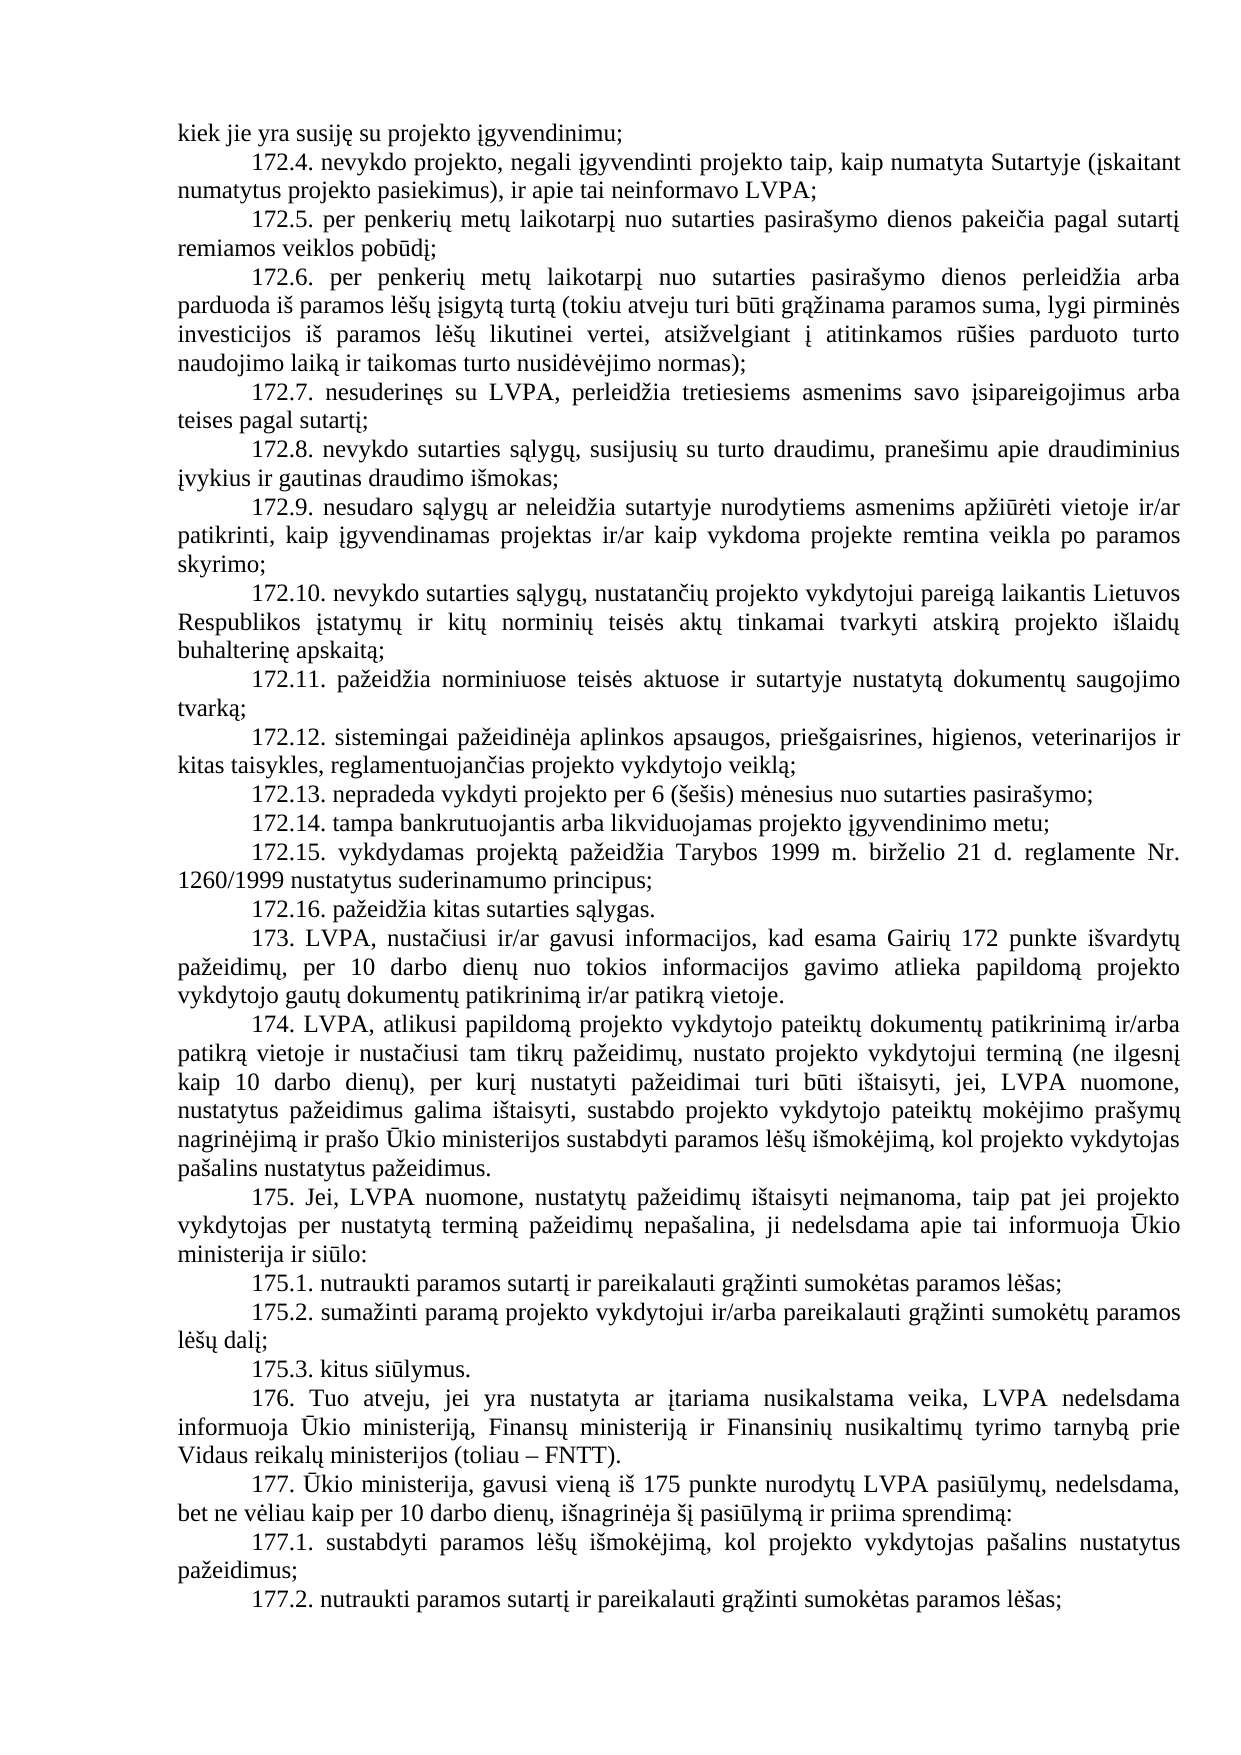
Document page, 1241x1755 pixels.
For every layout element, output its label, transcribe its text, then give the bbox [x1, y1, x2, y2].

text 175.3. kitus siūlymus. [177, 1354, 1181, 1383]
text 172.12. sistemingai pažeidinėja aplinkos apsaugos, priešgaisrines, higienos, veterinarijos ir kitas taisykles, reglamentuojančias projekto vykdytojo veiklą; [177, 722, 1181, 779]
text 175. Jei, LVPA nuomone, nustatytų pažeidimų ištaisyti neįmanoma, taip pat jei projekto vykdytojas per nustatytą terminą pažeidimų nepašalina, ji nedelsdama apie tai informuoja Ūkio ministerija ir siūlo: [177, 1182, 1181, 1268]
text 177.1. sustabdyti paramos lėšų išmokėjimą, kol projekto vykdytojas pašalins nustatytus pažeidimus; [177, 1527, 1181, 1584]
text 172.4. nevykdo projekto, negali įgyvendinti projekto taip, kaip numatyta Sutartyje (įskaitant numatytus projekto pasiekimus), ir apie tai neinformavo LVPA; [177, 147, 1181, 204]
text 172.9. nesudaro sąlygų ar neleidžia sutartyje nurodytiems asmenims apžiūrėti vietoje ir/ar patikrinti, kaip įgyvendinamas projektas ir/ar kaip vykdoma projekte remtina veikla po paramos skyrimo; [177, 492, 1181, 578]
text 175.2. sumažinti paramą projekto vykdytojui ir/arba pareikalauti grąžinti sumokėtų paramos lėšų dalį; [177, 1297, 1181, 1354]
text 172.15. vykdydamas projektą pažeidžia Tarybos 1999 m. birželio 21 d. reglamente Nr. 1260/1999 nustatytus suderinamumo principus; [177, 837, 1181, 894]
text 172.6. per penkerių metų laikotarpį nuo sutarties pasirašymo dienos perleidžia arba parduoda iš paramos lėšų įsigytą turtą (tokiu atveju turi būti grąžinama paramos suma, lygi pirminės investicijos iš paramos lėšų likutinei vertei, atsižvelgiant į atitinkamos rūšies parduoto turto naudojimo laiką ir taikomas turto nusidėvėjimo normas); [177, 262, 1181, 377]
text 172.8. nevykdo sutarties sąlygų, susijusių su turto draudimu, pranešimu apie draudiminius įvykius ir gautinas draudimo išmokas; [177, 434, 1181, 492]
text 177.2. nutraukti paramos sutartį ir pareikalauti grąžinti sumokėtas paramos lėšas; [177, 1584, 1181, 1613]
text kiek jie yra susiję su projekto įgyvendinimu; [177, 118, 1181, 147]
text 172.13. nepradeda vykdyti projekto per 6 (šešis) mėnesius nuo sutarties pasirašymo; [177, 779, 1181, 808]
text 172.14. tampa bankrutuojantis arba likviduojamas projekto įgyvendinimo metu; [177, 808, 1181, 837]
text 172.5. per penkerių metų laikotarpį nuo sutarties pasirašymo dienos pakeičia pagal sutartį remiamos veiklos pobūdį; [177, 204, 1181, 262]
text 172.11. pažeidžia norminiuose teisės aktuose ir sutartyje nustatytą dokumentų saugojimo tvarką; [177, 664, 1181, 722]
text 174. LVPA, atlikusi papildomą projekto vykdytojo pateiktų dokumentų patikrinimą ir/arba patikrą vietoje ir nustačiusi tam tikrų pažeidimų, nustato projekto vykdytojui terminą (ne ilgesnį kaip 10 darbo dienų), per kurį nustatyti pažeidimai turi būti ištaisyti, jei, LVPA nuomone, nustatytus pažeidimus galima ištaisyti, sustabdo projekto vykdytojo pateiktų mokėjimo prašymų nagrinėjimą ir prašo Ūkio ministerijos sustabdyti paramos lėšų išmokėjimą, kol projekto vykdytojas pašalins nustatytus pažeidimus. [177, 1009, 1181, 1182]
text 172.7. nesuderinęs su LVPA, perleidžia tretiesiems asmenims savo įsipareigojimus arba teises pagal sutartį; [177, 377, 1181, 434]
text 177. Ūkio ministerija, gavusi vieną iš 175 punkte nurodytų LVPA pasiūlymų, nedelsdama, bet ne vėliau kaip per 10 darbo dienų, išnagrinėja šį pasiūlymą ir priima sprendimą: [177, 1469, 1181, 1527]
text 172.16. pažeidžia kitas sutarties sąlygas. [177, 894, 1181, 923]
text 175.1. nutraukti paramos sutartį ir pareikalauti grąžinti sumokėtas paramos lėšas; [177, 1268, 1181, 1297]
text 172.10. nevykdo sutarties sąlygų, nustatančių projekto vykdytojui pareigą laikantis Lietuvos Respublikos įstatymų ir kitų norminių teisės aktų tinkamai tvarkyti atskirą projekto išlaidų buhalterinę apskaitą; [177, 578, 1181, 664]
text 173. LVPA, nustačiusi ir/ar gavusi informacijos, kad esama Gairių 172 punkte išvardytų pažeidimų, per 10 darbo dienų nuo tokios informacijos gavimo atlieka papildomą projekto vykdytojo gautų dokumentų patikrinimą ir/ar patikrą vietoje. [177, 923, 1181, 1009]
text 176. Tuo atveju, jei yra nustatyta ar įtariama nusikalstama veika, LVPA nedelsdama informuoja Ūkio ministeriją, Finansų ministeriją ir Finansinių nusikaltimų tyrimo tarnybą prie Vidaus reikalų ministerijos (toliau – FNTT). [177, 1383, 1181, 1469]
